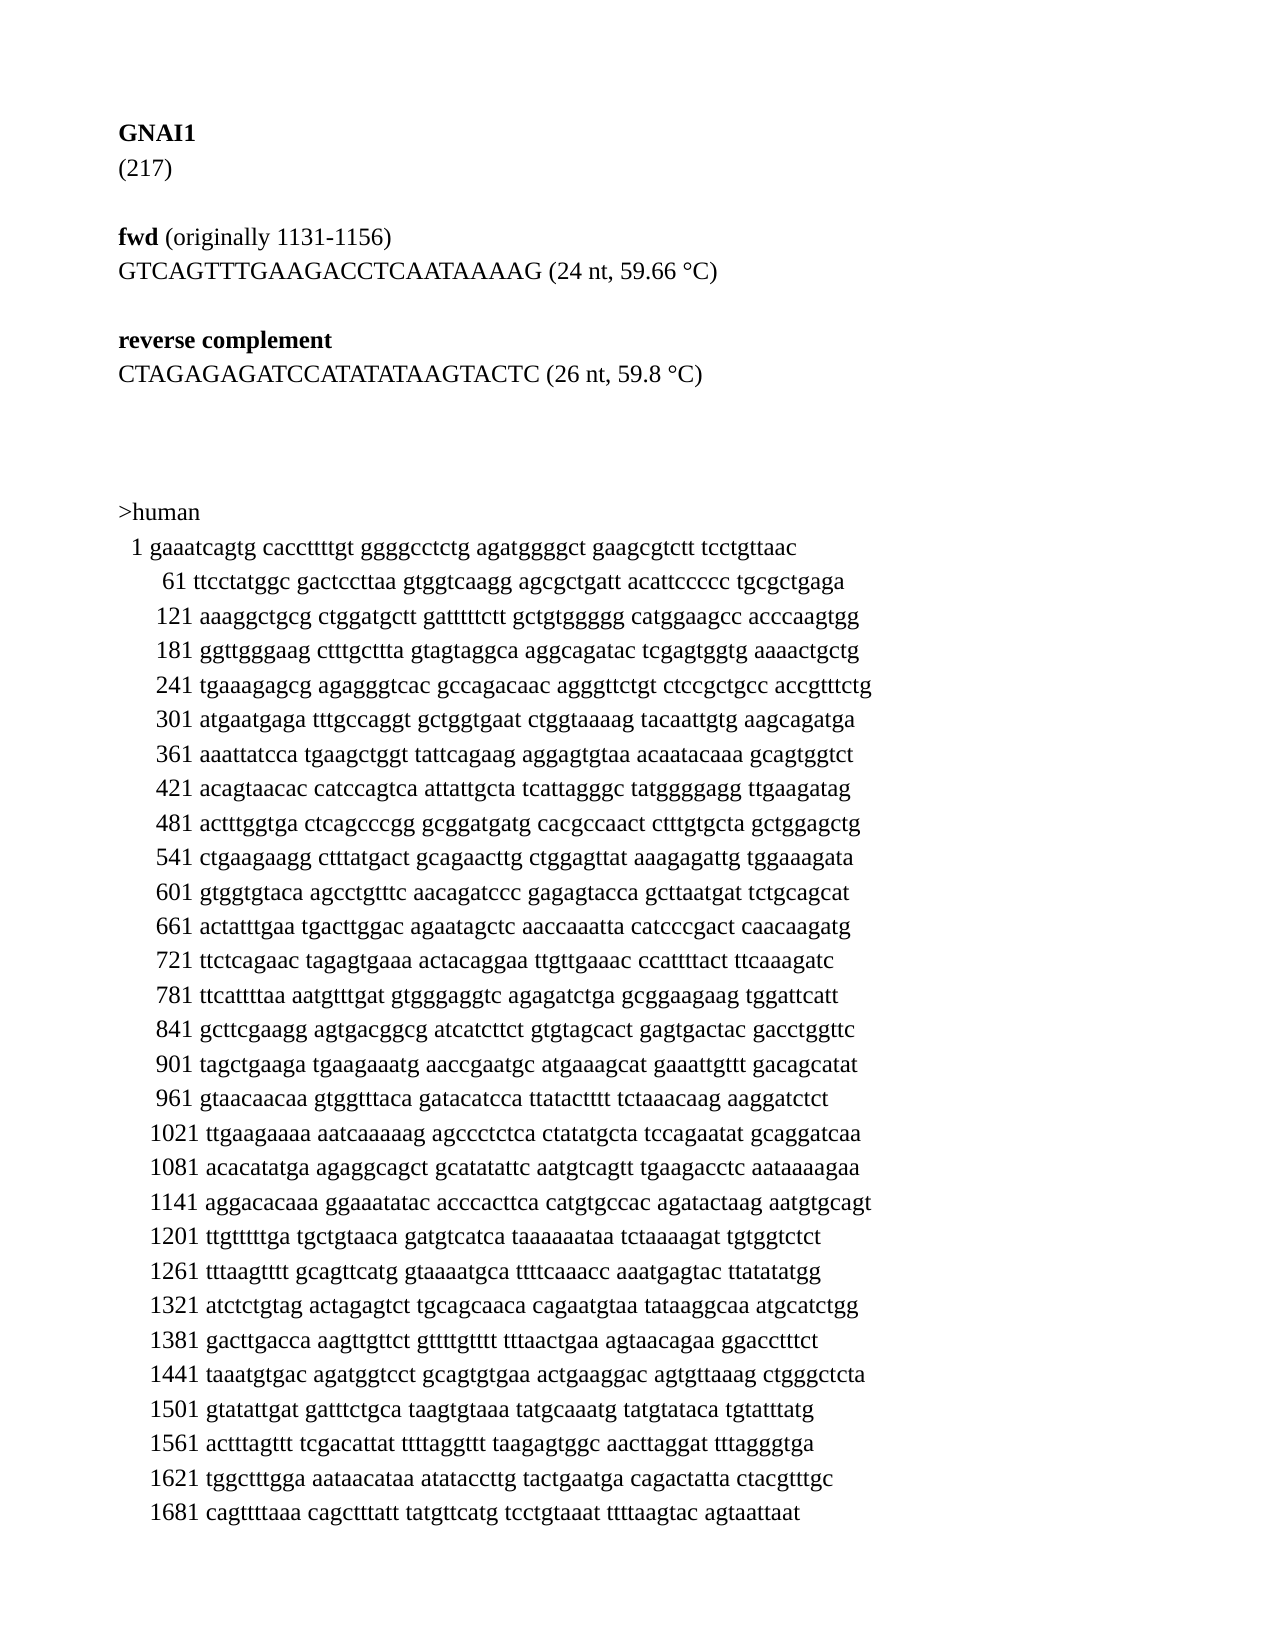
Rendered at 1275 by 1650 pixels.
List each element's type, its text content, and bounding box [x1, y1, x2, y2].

text 1201 ttgtttttga tgctgtaaca gatgtcatca taaaaaataa tctaaaagat tgtggtctct [118, 1221, 1157, 1250]
text (217) [118, 153, 1157, 181]
text 181 ggttgggaag ctttgcttta gtagtaggca aggcagatac tcgagtggtg aaaactgctg [118, 635, 1157, 664]
text 121 aaaggctgcg ctggatgctt gatttttctt gctgtggggg catggaagcc acccaagtgg [118, 601, 1157, 629]
text 841 gcttcgaagg agtgacggcg atcatcttct gtgtagcact gagtgactac gacctggttc [118, 1014, 1157, 1043]
text 1 gaaatcagtg caccttttgt ggggcctctg agatggggct gaagcgtctt tcctgttaac [118, 532, 1157, 561]
text 1081 acacatatga agaggcagct gcatatattc aatgtcagtt tgaagacctc aataaaagaa [118, 1152, 1157, 1181]
text 1561 actttagttt tcgacattat ttttaggttt taagagtggc aacttaggat tttagggtga [118, 1428, 1157, 1457]
text 1021 ttgaagaaaa aatcaaaaag agccctctca ctatatgcta tccagaatat gcaggatcaa [118, 1118, 1157, 1147]
text 601 gtggtgtaca agcctgtttc aacagatccc gagagtacca gcttaatgat tctgcagcat [118, 877, 1157, 905]
text 901 tagctgaaga tgaagaaatg aaccgaatgc atgaaagcat gaaattgttt gacagcatat [118, 1049, 1157, 1078]
text 1141 aggacacaaa ggaaatatac acccacttca catgtgccac agatactaag aatgtgcagt [118, 1187, 1157, 1216]
text 1321 atctctgtag actagagtct tgcagcaaca cagaatgtaa tataaggcaa atgcatctgg [118, 1290, 1157, 1319]
text CTAGAGAGATCCATATATAAGTACTC (26 nt, 59.8 °C) [118, 359, 1157, 388]
text >human [118, 497, 1157, 526]
text 721 ttctcagaac tagagtgaaa actacaggaa ttgttgaaac ccattttact ttcaaagatc [118, 946, 1157, 974]
text 1261 tttaagtttt gcagttcatg gtaaaatgca ttttcaaacc aaatgagtac ttatatatgg [118, 1256, 1157, 1285]
text GNAI1 [118, 118, 1157, 147]
text 61 ttcctatggc gactccttaa gtggtcaagg agcgctgatt acattccccc tgcgctgaga [118, 566, 1157, 595]
text 361 aaattatcca tgaagctggt tattcagaag aggagtgtaa acaatacaaa gcagtggtct [118, 739, 1157, 767]
text 1441 taaatgtgac agatggtcct gcagtgtgaa actgaaggac agtgttaaag ctgggctcta [118, 1359, 1157, 1388]
text 781 ttcattttaa aatgtttgat gtgggaggtc agagatctga gcggaagaag tggattcatt [118, 980, 1157, 1009]
text 481 actttggtga ctcagcccgg gcggatgatg cacgccaact ctttgtgcta gctggagctg [118, 808, 1157, 836]
text 421 acagtaacac catccagtca attattgcta tcattagggc tatggggagg ttgaagatag [118, 773, 1157, 802]
text fwd (originally 1131-1156) [118, 222, 1157, 250]
text 301 atgaatgaga tttgccaggt gctggtgaat ctggtaaaag tacaattgtg aagcagatga [118, 704, 1157, 733]
text 661 actatttgaa tgacttggac agaatagctc aaccaaatta catcccgact caacaagatg [118, 911, 1157, 940]
text 1681 cagttttaaa cagctttatt tatgttcatg tcctgtaaat ttttaagtac agtaattaat [118, 1497, 1157, 1526]
text 1621 tggctttgga aataacataa atataccttg tactgaatga cagactatta ctacgtttgc [118, 1463, 1157, 1492]
text 961 gtaacaacaa gtggtttaca gatacatcca ttatactttt tctaaacaag aaggatctct [118, 1083, 1157, 1112]
text 541 ctgaagaagg ctttatgact gcagaacttg ctggagttat aaagagattg tggaaagata [118, 842, 1157, 871]
text 1381 gacttgacca aagttgttct gttttgtttt tttaactgaa agtaacagaa ggacctttct [118, 1325, 1157, 1354]
text reverse complement [118, 325, 1157, 354]
text 1501 gtatattgat gatttctgca taagtgtaaa tatgcaaatg tatgtataca tgtatttatg [118, 1394, 1157, 1423]
text 241 tgaaagagcg agagggtcac gccagacaac agggttctgt ctccgctgcc accgtttctg [118, 670, 1157, 698]
text GTCAGTTTGAAGACCTCAATAAAAG (24 nt, 59.66 °C) [118, 256, 1157, 285]
